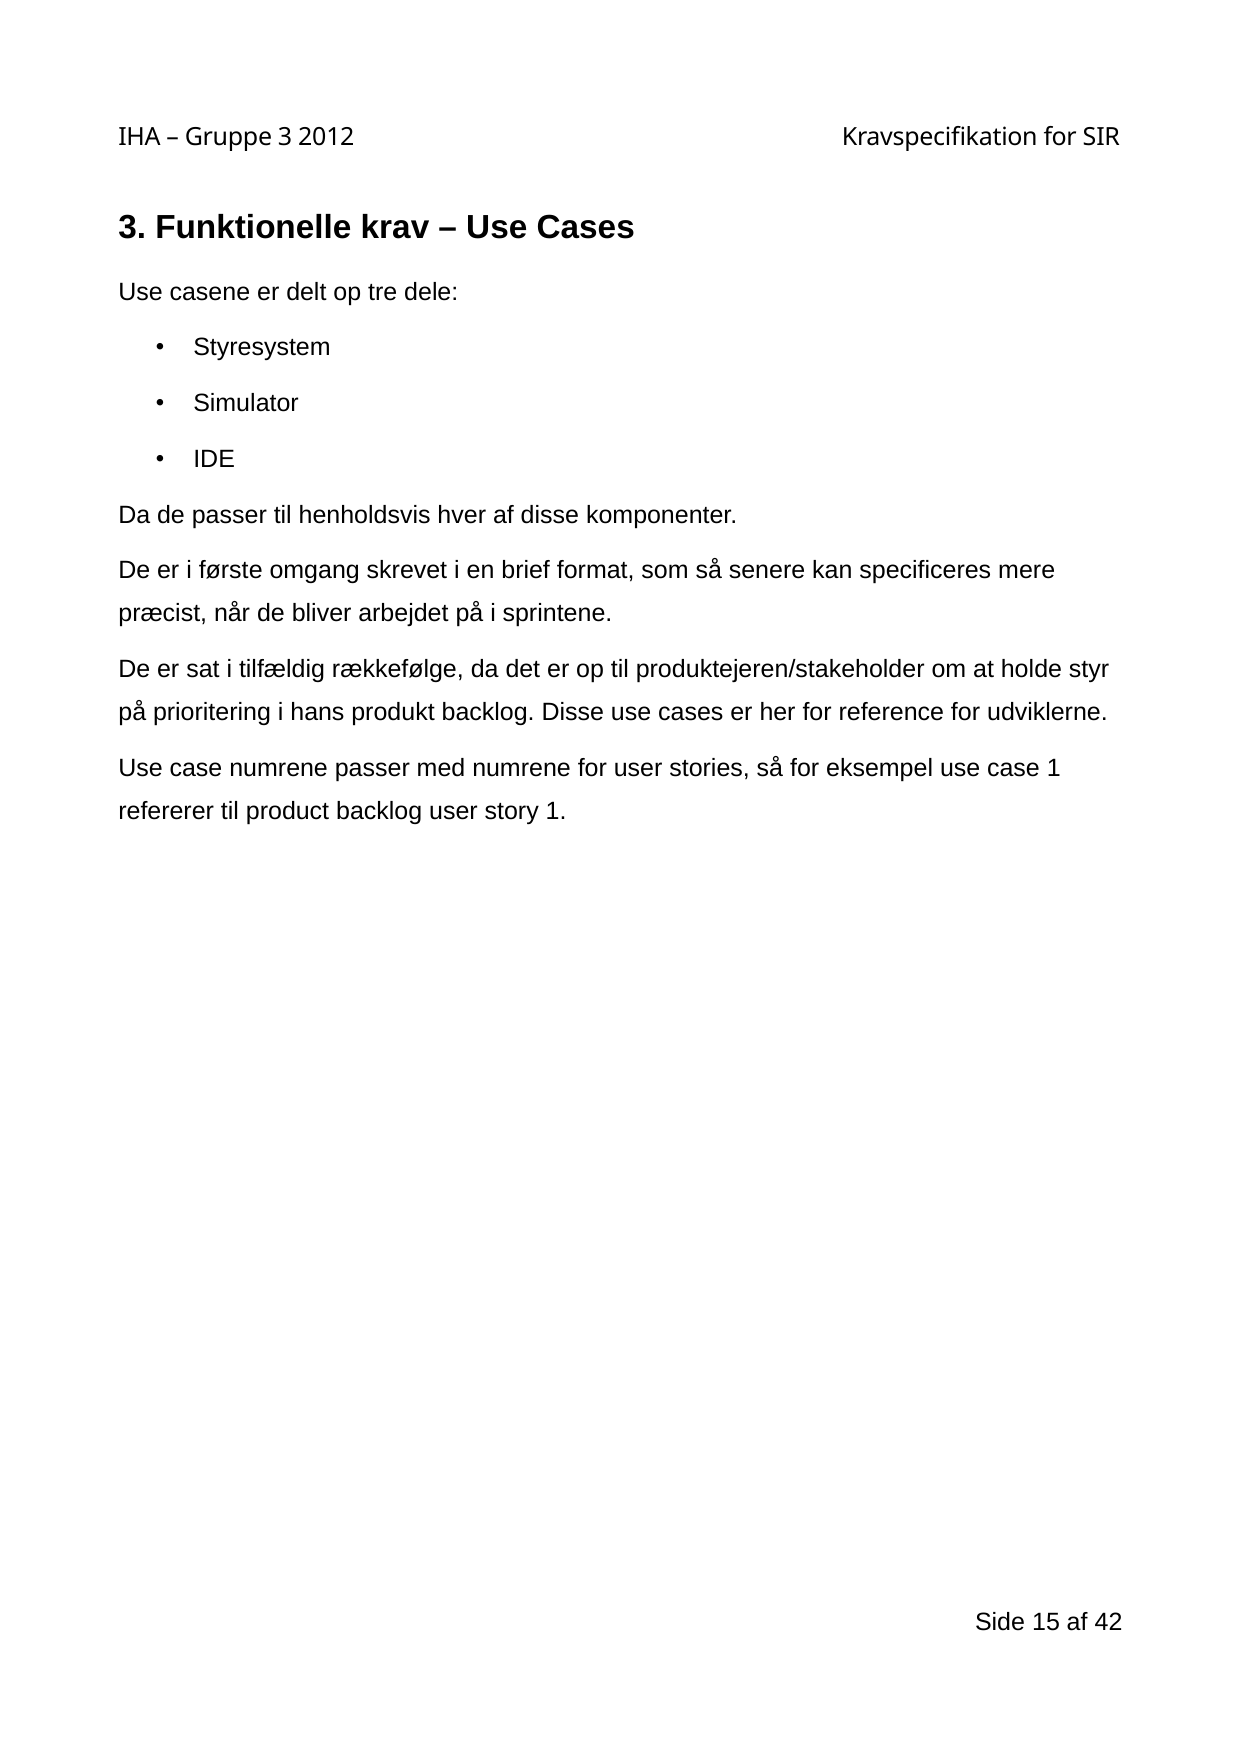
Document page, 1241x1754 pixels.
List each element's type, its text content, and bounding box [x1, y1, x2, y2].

text Use casene er delt op tre dele: [118, 277, 1122, 306]
text Use case numrene passer med numrene for user stories, så for eksempel use case 1 refererer til product backlog user story 1. [118, 753, 1122, 824]
list IDE [156, 444, 1122, 473]
text Da de passer til henholdsvis hver af disse komponenter. [118, 499, 1122, 528]
list Styresystem [156, 332, 1122, 361]
list Simulator [156, 388, 1122, 417]
subtitle 3. Funktionelle krav – Use Cases [118, 207, 1122, 245]
text De er i første omgang skrevet i en brief format, som så senere kan specificeres mere præcist, når de bliver arbejdet på i sprintene. [118, 555, 1122, 627]
text De er sat i tilfældig rækkefølge, da det er op til produktejeren/stakeholder om at holde styr på prioritering i hans produkt backlog. Disse use cases er her for reference for udviklerne. [118, 654, 1122, 726]
